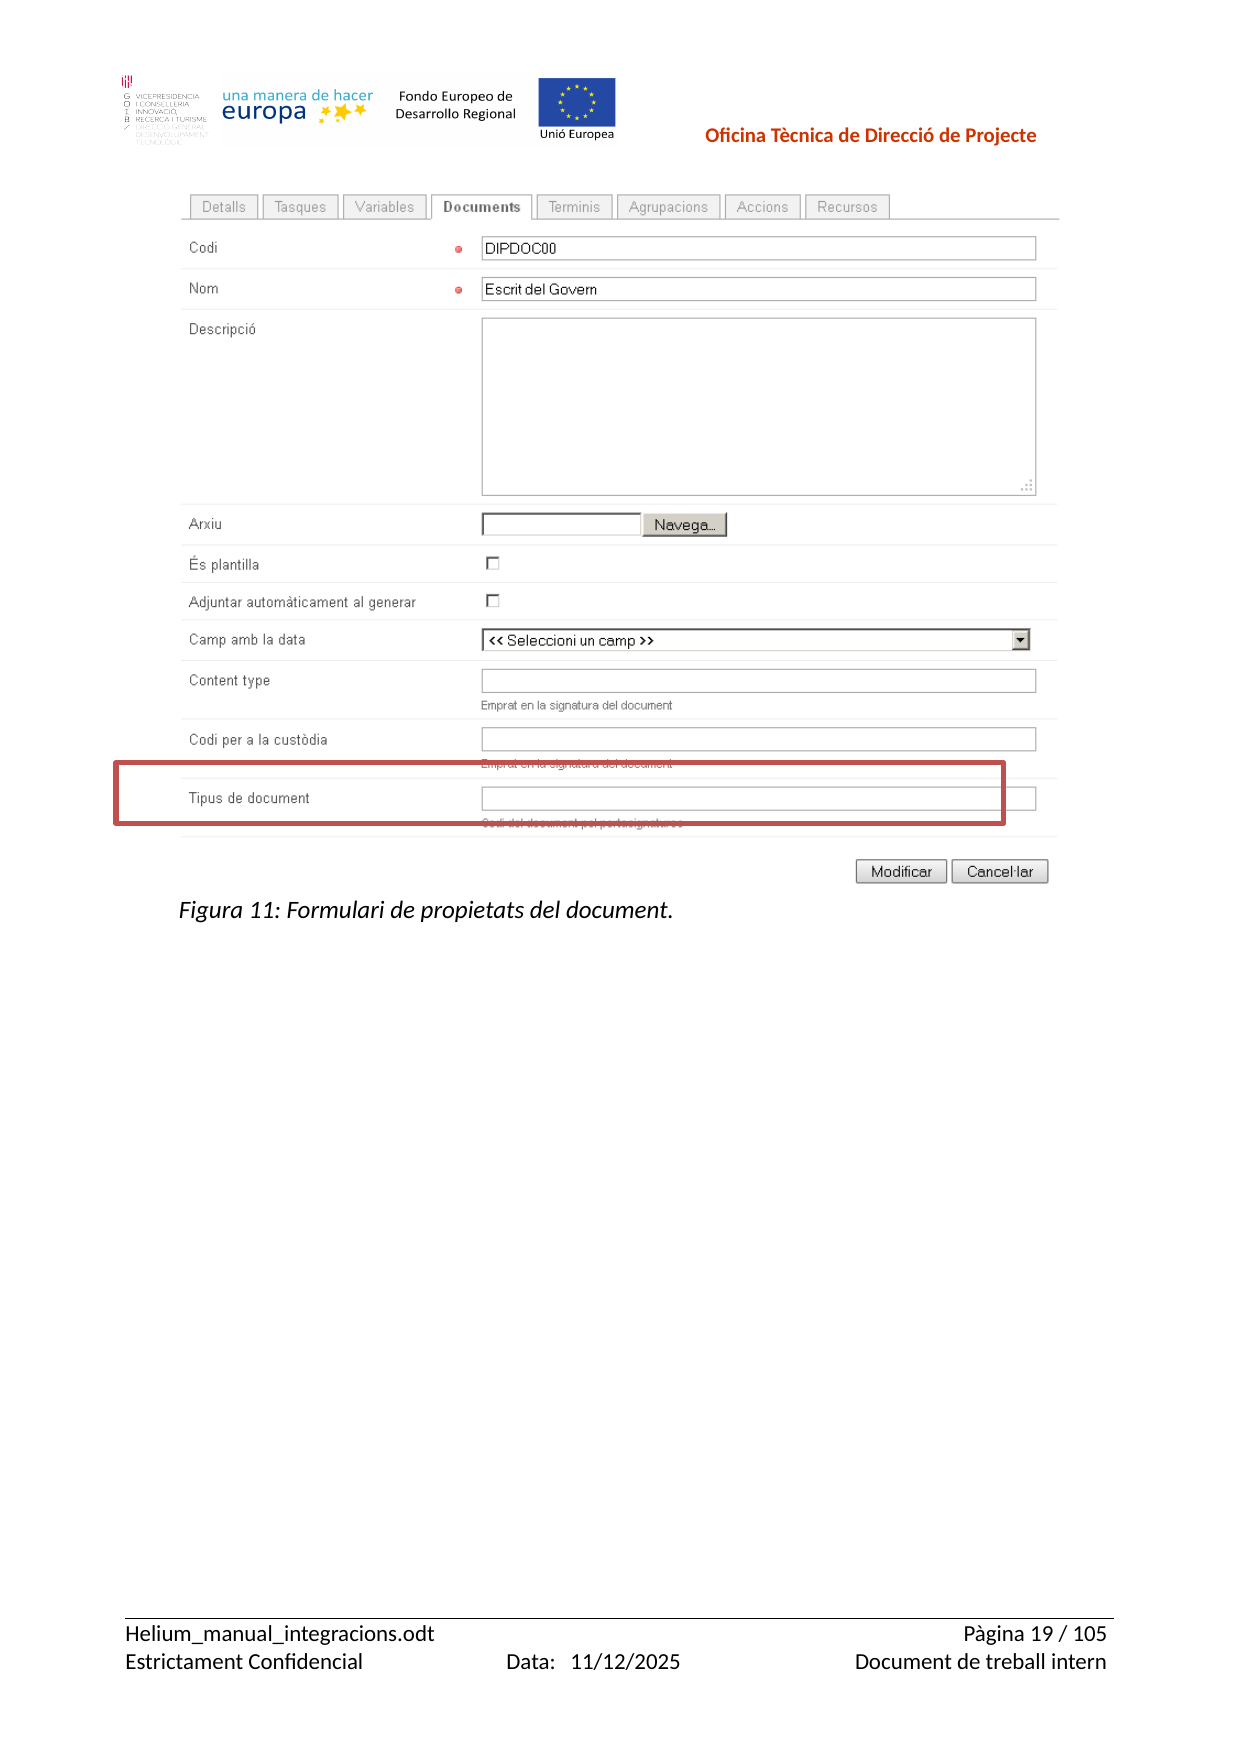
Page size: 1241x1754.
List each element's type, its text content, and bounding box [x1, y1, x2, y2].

picture [178, 765, 1001, 821]
text Figura 11: Formulari de propietats del document. [179, 889, 1064, 925]
picture [219, 73, 621, 147]
picture [118, 73, 213, 147]
picture [178, 190, 1065, 889]
